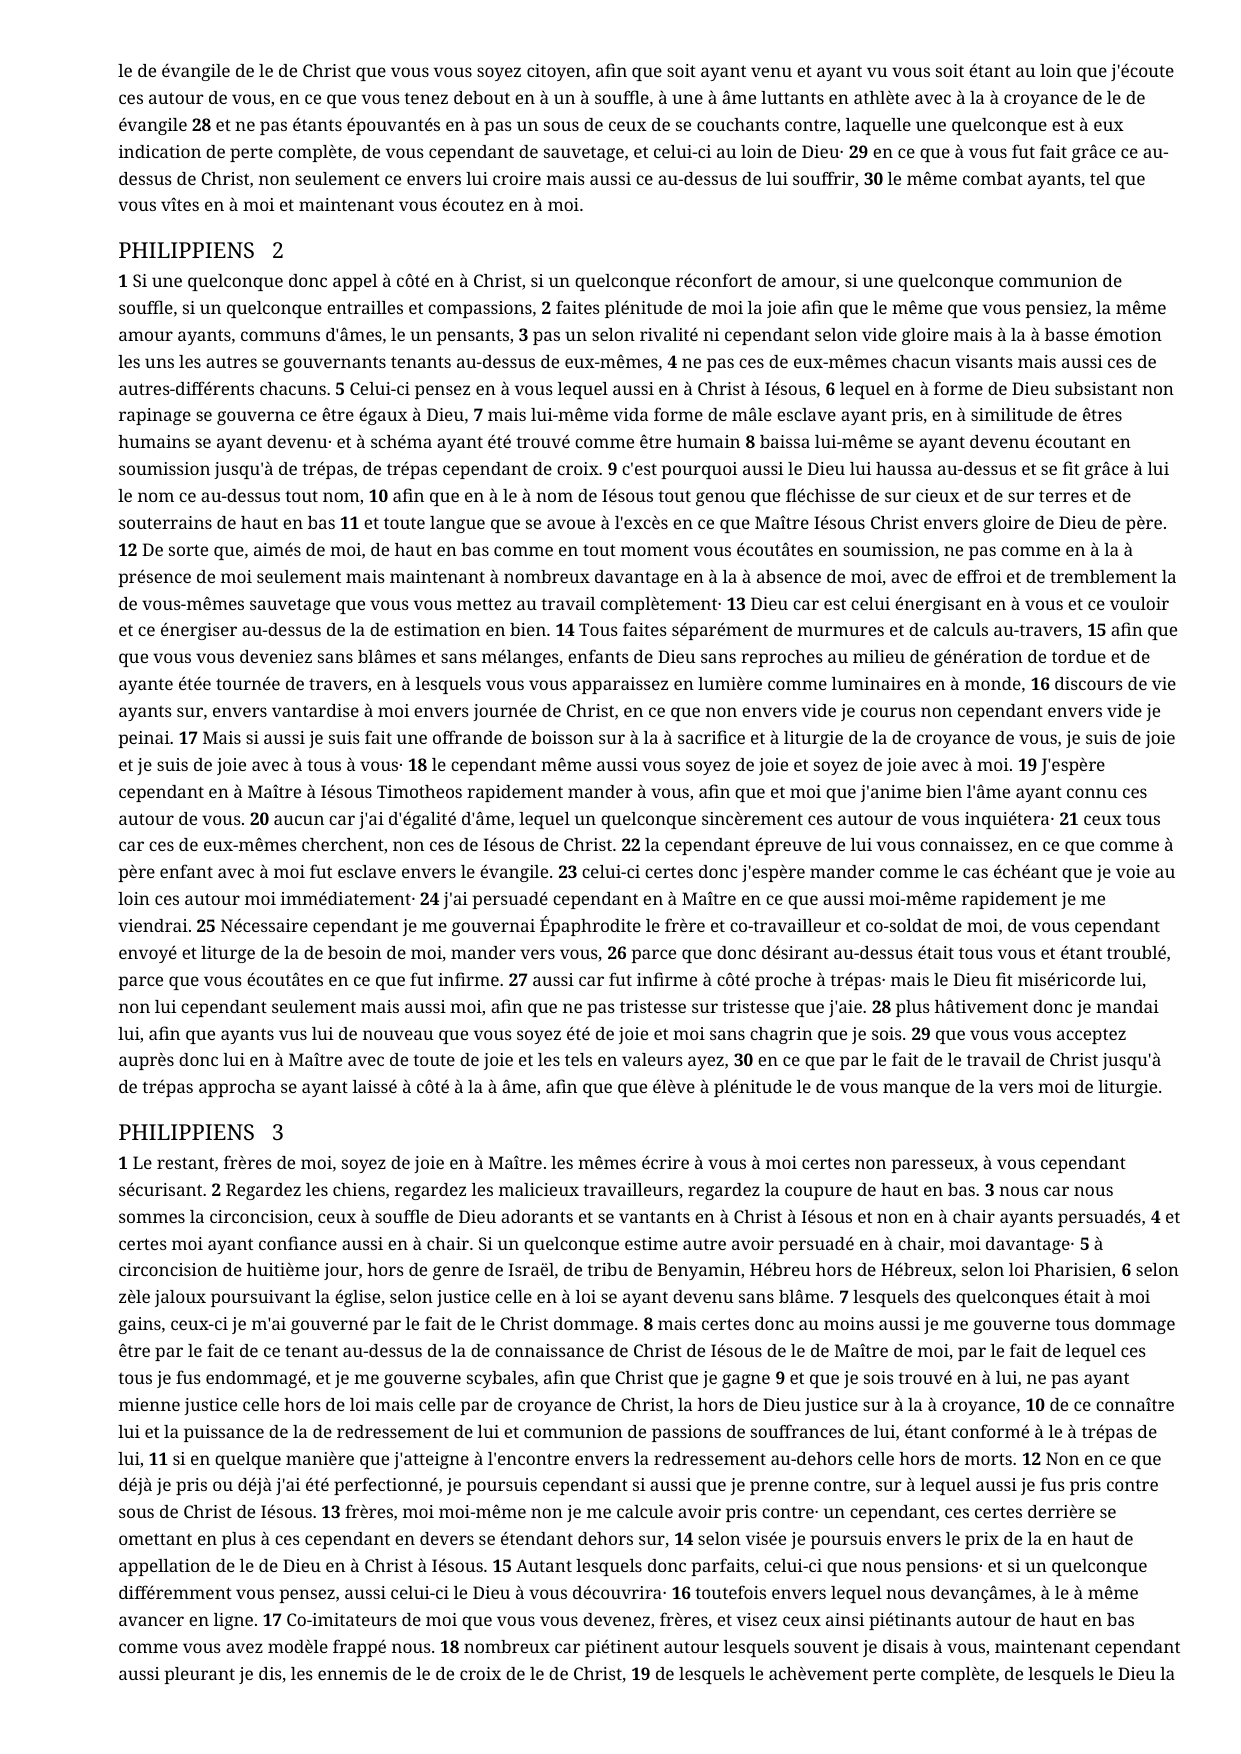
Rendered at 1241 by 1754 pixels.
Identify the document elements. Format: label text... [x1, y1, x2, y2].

text 1 Si une quelconque donc appel à côté en à Christ, si un quelconque réconfort de amour, si une quelconque communion de souffle, si un quelconque entrailles et compassions, 2 faites plénitude de moi la joie afin que le même que vous pensiez, la même amour ayants, communs d'âmes, le un pensants, 3 pas un selon rivalité ni cependant selon vide gloire mais à la à basse émotion les uns les autres se gouvernants tenants au-dessus de eux-mêmes, 4 ne pas ces de eux-mêmes chacun visants mais aussi ces de autres-différents chacuns. 5 Celui-ci pensez en à vous lequel aussi en à Christ à Iésous, 6 lequel en à forme de Dieu subsistant non rapinage se gouverna ce être égaux à Dieu, 7 mais lui-même vida forme de mâle esclave ayant pris, en à similitude de êtres humains se ayant devenu· et à schéma ayant été trouvé comme être humain 8 baissa lui-même se ayant devenu écoutant en soumission jusqu'à de trépas, de trépas cependant de croix. 9 c'est pourquoi aussi le Dieu lui haussa au-dessus et se fit grâce à lui le nom ce au-dessus tout nom, 10 afin que en à le à nom de Iésous tout genou que fléchisse de sur cieux et de sur terres et de souterrains de haut en bas 11 et toute langue que se avoue à l'excès en ce que Maître Iésous Christ envers gloire de Dieu de père. 12 De sorte que, aimés de moi, de haut en bas comme en tout moment vous écoutâtes en soumission, ne pas comme en à la à présence de moi seulement mais maintenant à nombreux davantage en à la à absence de moi, avec de effroi et de tremblement la de vous-mêmes sauvetage que vous vous mettez au travail complètement· 13 Dieu car est celui énergisant en à vous et ce vouloir et ce énergiser au-dessus de la de estimation en bien. 14 Tous faites séparément de murmures et de calculs au-travers, 15 afin que que vous vous deveniez sans blâmes et sans mélanges, enfants de Dieu sans reproches au milieu de génération de tordue et de ayante étée tournée de travers, en à lesquels vous vous apparaissez en lumière comme luminaires en à monde, 16 discours de vie ayants sur, envers vantardise à moi envers journée de Christ, en ce que non envers vide je courus non cependant envers vide je peinai. 17 Mais si aussi je suis fait une offrande de boisson sur à la à sacrifice et à liturgie de la de croyance de vous, je suis de joie et je suis de joie avec à tous à vous· 18 le cependant même aussi vous soyez de joie et soyez de joie avec à moi. 19 J'espère cependant en à Maître à Iésous Timotheos rapidement mander à vous, afin que et moi que j'anime bien l'âme ayant connu ces autour de vous. 20 aucun car j'ai d'égalité d'âme, lequel un quelconque sincèrement ces autour de vous inquiétera· 21 ceux tous car ces de eux-mêmes cherchent, non ces de Iésous de Christ. 22 la cependant épreuve de lui vous connaissez, en ce que comme à père enfant avec à moi fut esclave envers le évangile. 23 celui-ci certes donc j'espère mander comme le cas échéant que je voie au loin ces autour moi immédiatement· 24 j'ai persuadé cependant en à Maître en ce que aussi moi-même rapidement je me viendrai. 25 Nécessaire cependant je me gouvernai Épaphrodite le frère et co-travailleur et co-soldat de moi, de vous cependant envoyé et liturge de la de besoin de moi, mander vers vous, 26 parce que donc désirant au-dessus était tous vous et étant troublé, parce que vous écoutâtes en ce que fut infirme. 27 aussi car fut infirme à côté proche à trépas· mais le Dieu fit miséricorde lui, non lui cependant seulement mais aussi moi, afin que ne pas tristesse sur tristesse que j'aie. 28 plus hâtivement donc je mandai lui, afin que ayants vus lui de nouveau que vous soyez été de joie et moi sans chagrin que je sois. 29 que vous vous acceptez auprès donc lui en à Maître avec de toute de joie et les tels en valeurs ayez, 30 en ce que par le fait de le travail de Christ jusqu'à de trépas approcha se ayant laissé à côté à la à âme, afin que que élève à plénitude le de vous manque de la vers moi de liturgie. [118, 269, 1181, 1099]
text PHILIPPIENS 3 [118, 1117, 1181, 1147]
text 1 Le restant, frères de moi, soyez de joie en à Maître. les mêmes écrire à vous à moi certes non paresseux, à vous cependant sécurisant. 2 Regardez les chiens, regardez les malicieux travailleurs, regardez la coupure de haut en bas. 3 nous car nous sommes la circoncision, ceux à souffle de Dieu adorants et se vantants en à Christ à Iésous et non en à chair ayants persuadés, 4 et certes moi ayant confiance aussi en à chair. Si un quelconque estime autre avoir persuadé en à chair, moi davantage· 5 à circoncision de huitième jour, hors de genre de Israël, de tribu de Benyamin, Hébreu hors de Hébreux, selon loi Pharisien, 6 selon zèle jaloux poursuivant la église, selon justice celle en à loi se ayant devenu sans blâme. 7 lesquels des quelconques était à moi gains, ceux-ci je m'ai gouverné par le fait de le Christ dommage. 8 mais certes donc au moins aussi je me gouverne tous dommage être par le fait de ce tenant au-dessus de la de connaissance de Christ de Iésous de le de Maître de moi, par le fait de lequel ces tous je fus endommagé, et je me gouverne scybales, afin que Christ que je gagne 9 et que je sois trouvé en à lui, ne pas ayant mienne justice celle hors de loi mais celle par de croyance de Christ, la hors de Dieu justice sur à la à croyance, 10 de ce connaître lui et la puissance de la de redressement de lui et communion de passions de souffrances de lui, étant conformé à le à trépas de lui, 11 si en quelque manière que j'atteigne à l'encontre envers la redressement au-dehors celle hors de morts. 12 Non en ce que déjà je pris ou déjà j'ai été perfectionné, je poursuis cependant si aussi que je prenne contre, sur à lequel aussi je fus pris contre sous de Christ de Iésous. 13 frères, moi moi-même non je me calcule avoir pris contre· un cependant, ces certes derrière se omettant en plus à ces cependant en devers se étendant dehors sur, 14 selon visée je poursuis envers le prix de la en haut de appellation de le de Dieu en à Christ à Iésous. 15 Autant lesquels donc parfaits, celui-ci que nous pensions· et si un quelconque différemment vous pensez, aussi celui-ci le Dieu à vous découvrira· 16 toutefois envers lequel nous devançâmes, à le à même avancer en ligne. 17 Co-imitateurs de moi que vous vous devenez, frères, et visez ceux ainsi piétinants autour de haut en bas comme vous avez modèle frappé nous. 18 nombreux car piétinent autour lesquels souvent je disais à vous, maintenant cependant aussi pleurant je dis, les ennemis de le de croix de le de Christ, 19 de lesquels le achèvement perte complète, de lesquels le Dieu la [118, 1151, 1181, 1685]
text le de évangile de le de Christ que vous vous soyez citoyen, afin que soit ayant venu et ayant vu vous soit étant au loin que j'écoute ces autour de vous, en ce que vous tenez debout en à un à souffle, à une à âme luttants en athlète avec à la à croyance de le de évangile 28 et ne pas étants épouvantés en à pas un sous de ceux de se couchants contre, laquelle une quelconque est à eux indication de perte complète, de vous cependant de sauvetage, et celui-ci au loin de Dieu· 29 en ce que à vous fut fait grâce ce au-dessus de Christ, non seulement ce envers lui croire mais aussi ce au-dessus de lui souffrir, 30 le même combat ayants, tel que vous vîtes en à moi et maintenant vous écoutez en à moi. [118, 59, 1181, 217]
text PHILIPPIENS 2 [118, 235, 1181, 265]
